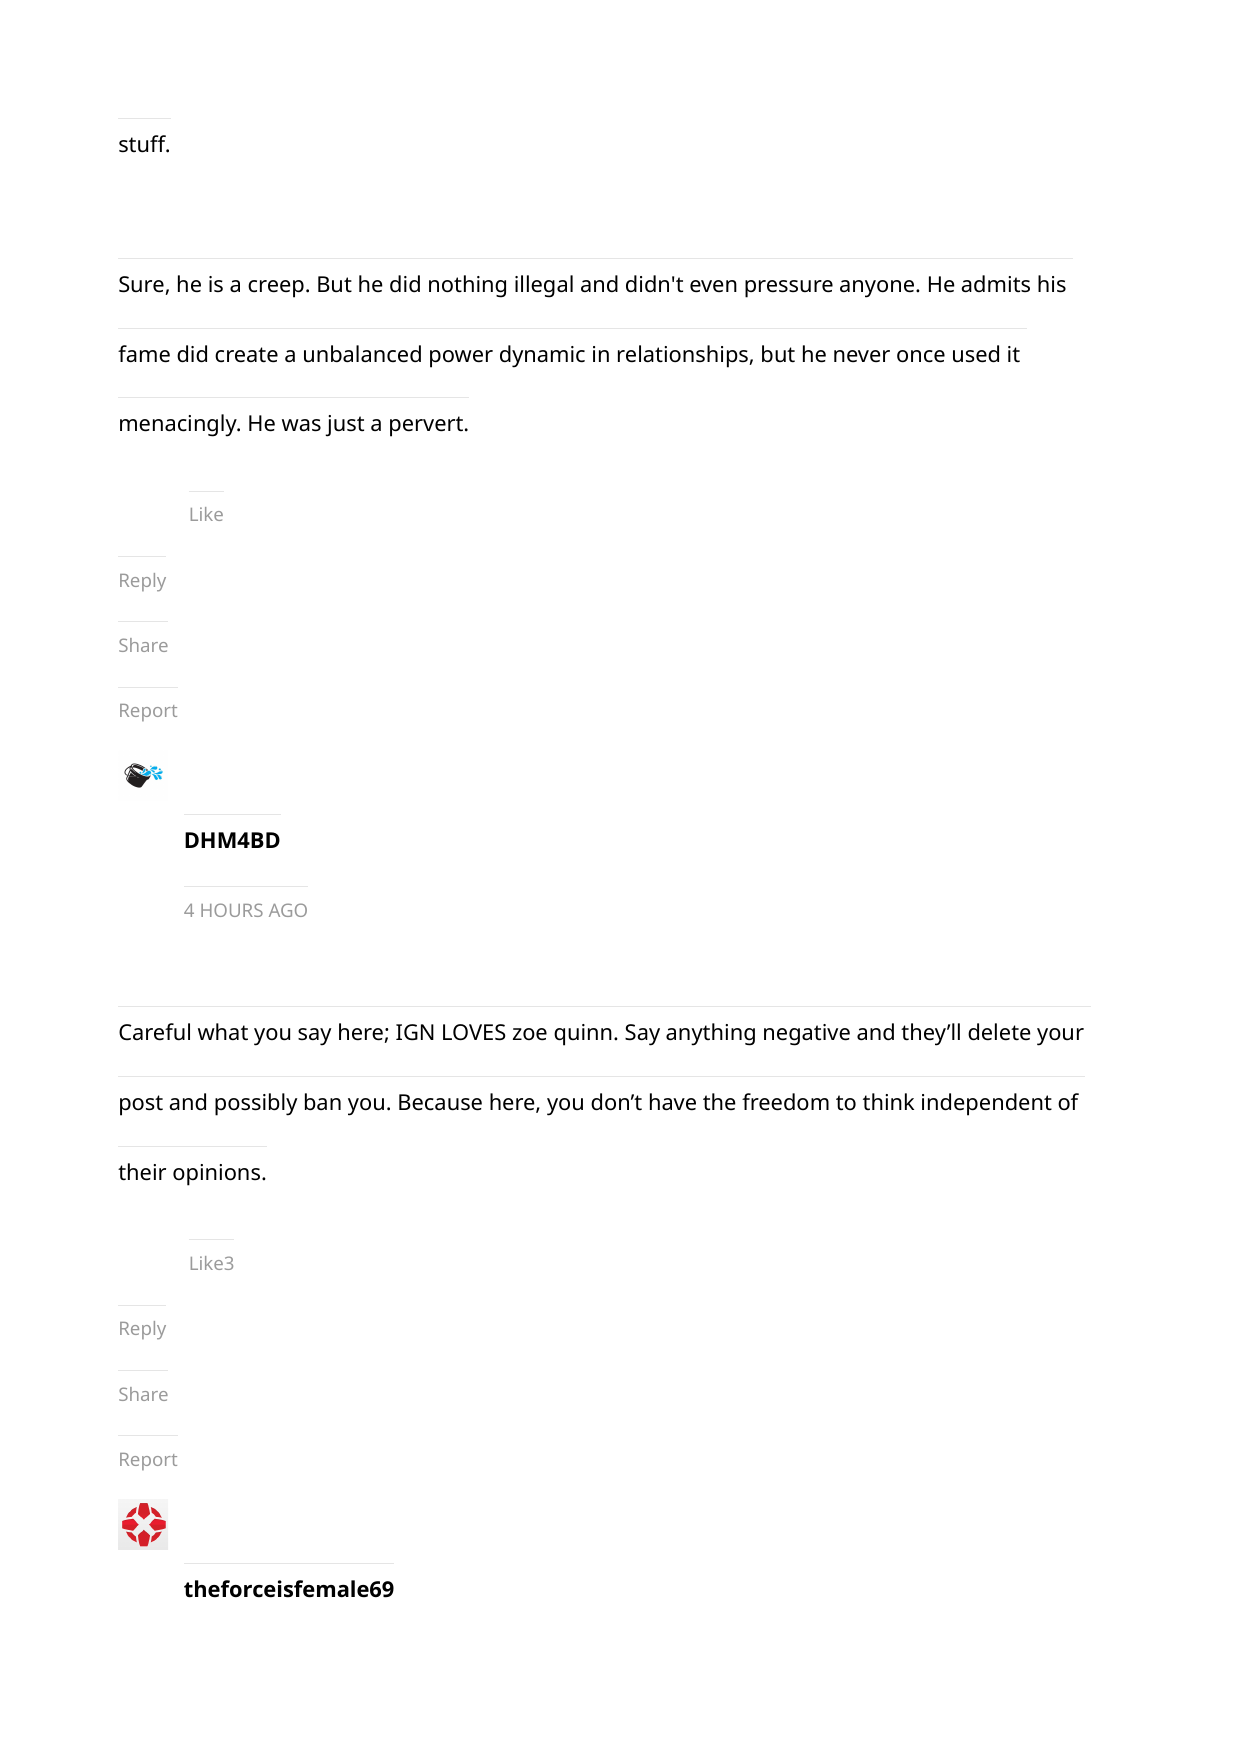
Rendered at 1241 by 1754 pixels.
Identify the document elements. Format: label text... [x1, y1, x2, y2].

text Reply [118, 1304, 1122, 1341]
picture [118, 750, 169, 801]
text theforceisfemale69 [184, 1563, 1114, 1604]
text DHM4BD [184, 814, 1114, 855]
text Share [118, 1370, 1122, 1407]
text Report [118, 687, 1122, 723]
text Careful what you say here; IGN LOVES zoe quinn. Say anything negative and they’ll delete your post and possibly ban you. Because here, you don’t have the freedom to think independent of their opinions. [118, 1006, 1122, 1187]
text stuff. Sure, he is a creep. But he did nothing illegal and didn't even pressure anyone. He admits his fame did create a unbalanced power dynamic in relationships, but he never once used it menacingly. He was just a pervert. [118, 118, 1122, 438]
text 4 HOURS AGO [184, 886, 1117, 923]
picture [118, 1499, 169, 1550]
text Like3 [188, 1239, 1122, 1276]
text Report [118, 1435, 1122, 1472]
text Share [118, 621, 1122, 658]
text Like [188, 491, 1122, 527]
text Reply [118, 556, 1122, 592]
